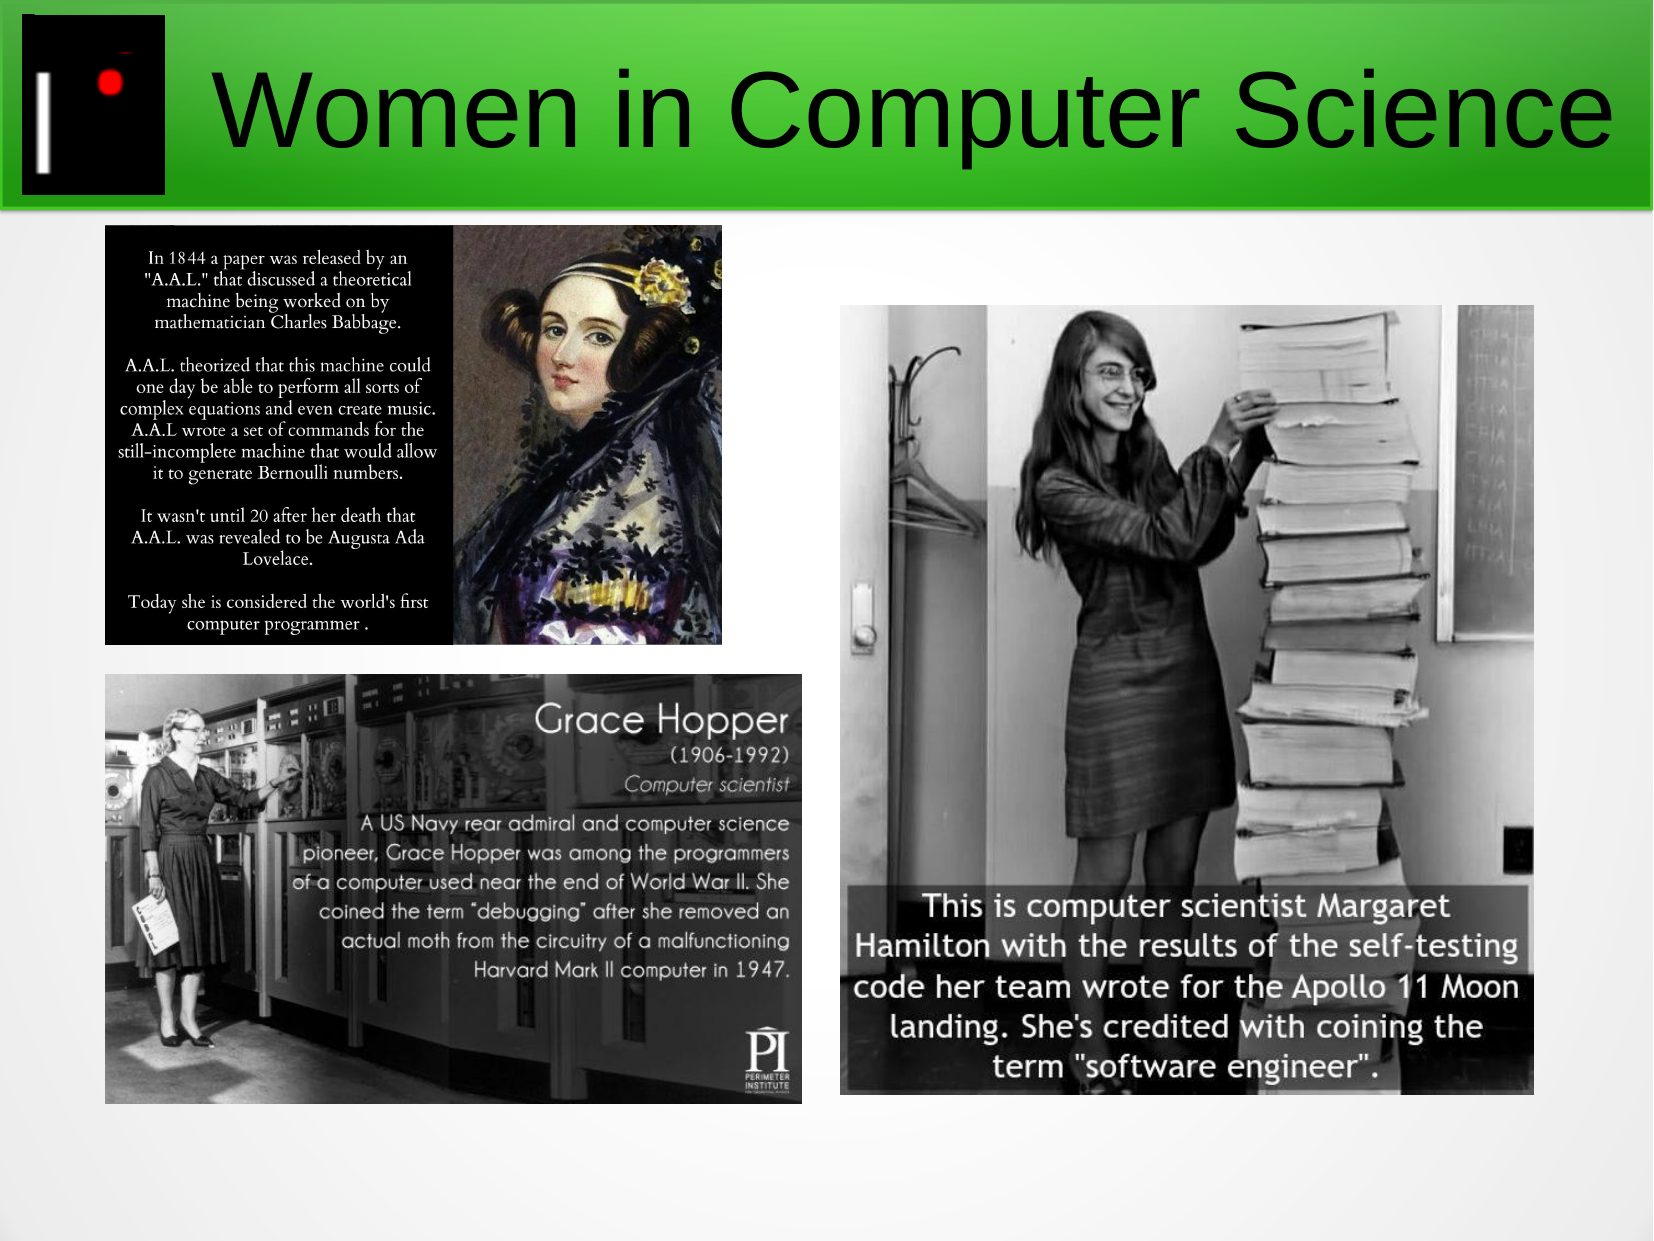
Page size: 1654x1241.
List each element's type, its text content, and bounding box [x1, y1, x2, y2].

picture [840, 305, 1534, 1096]
title Women in Computer Science [195, 30, 1636, 190]
picture [105, 674, 802, 1104]
picture [22, 14, 165, 195]
picture [105, 225, 722, 646]
